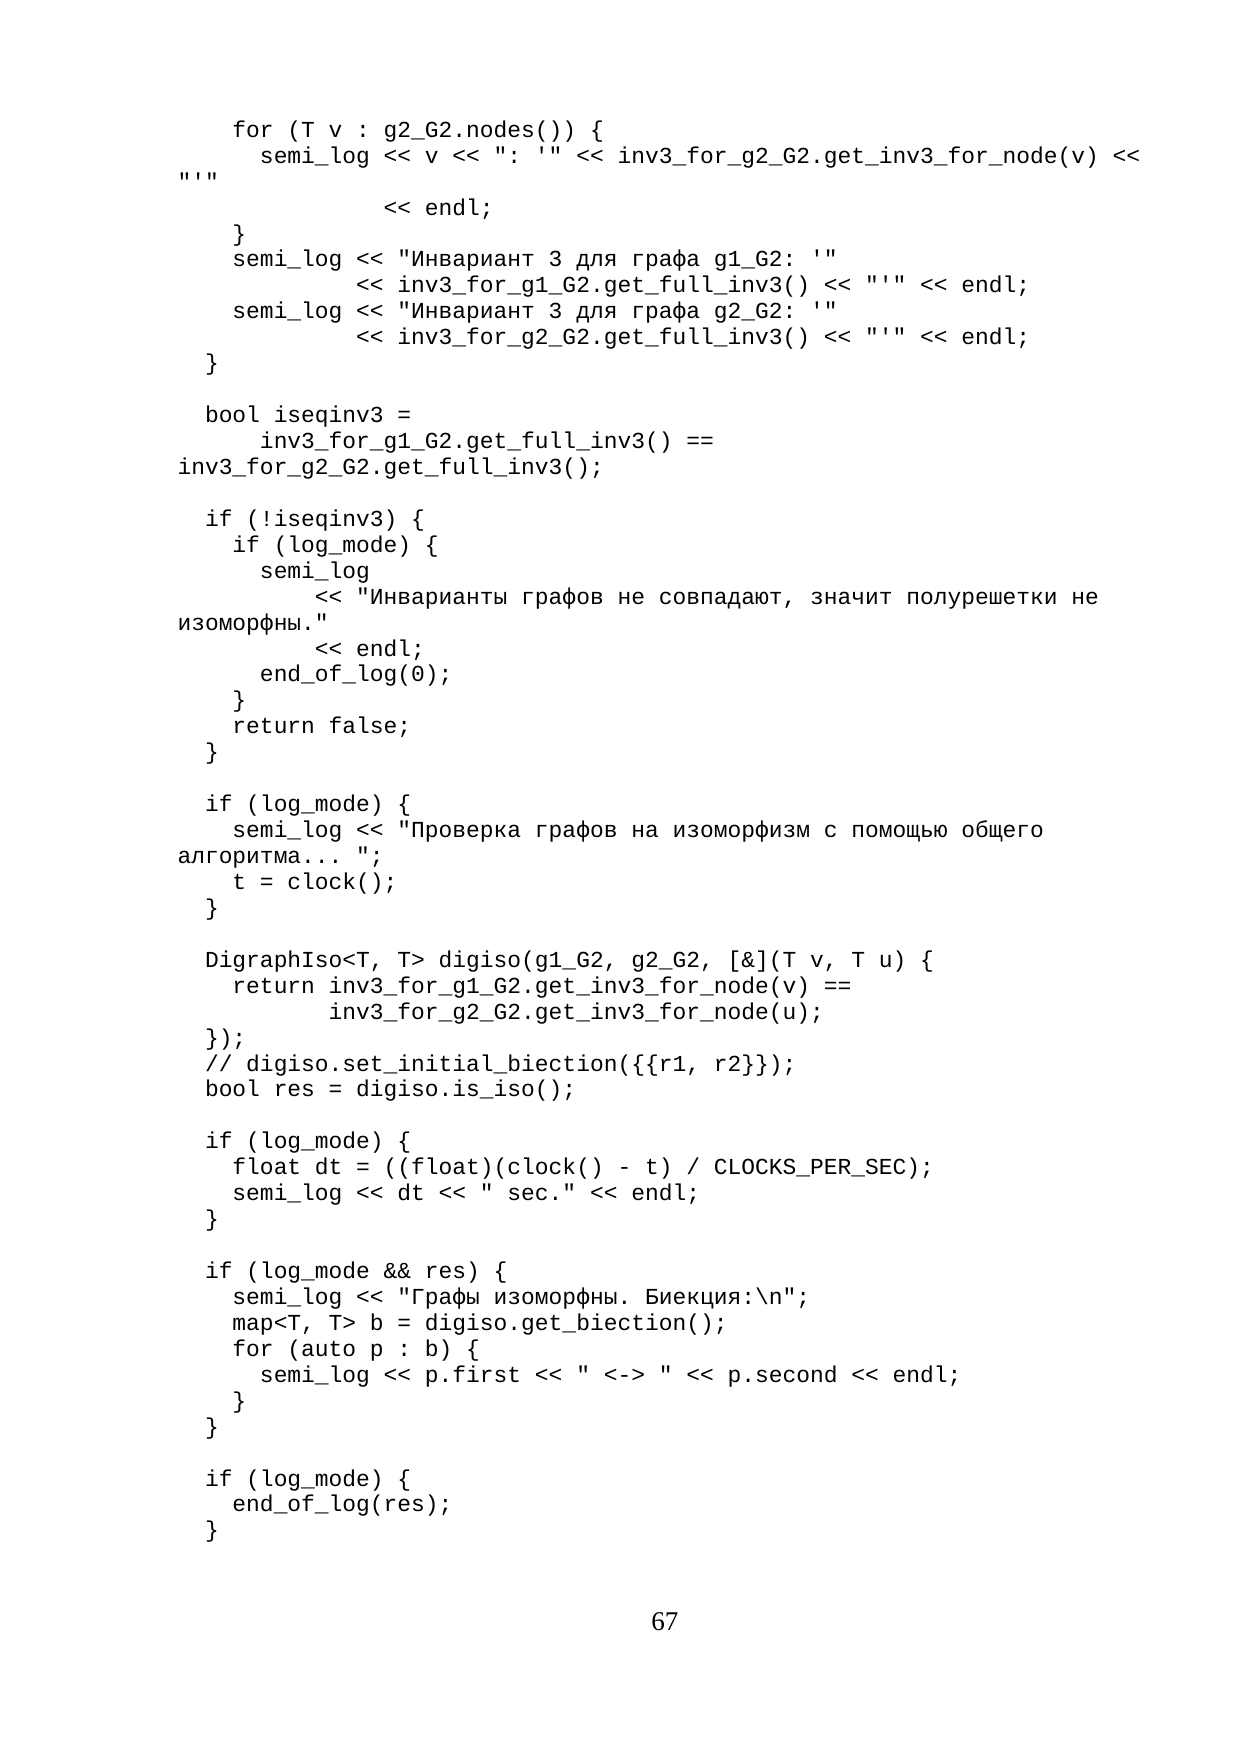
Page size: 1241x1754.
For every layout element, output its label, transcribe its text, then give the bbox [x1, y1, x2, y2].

text bool res = digiso.is_iso(); [177, 1078, 1152, 1104]
text } [177, 896, 1152, 922]
text << endl; [177, 637, 1152, 663]
text for (auto p : b) { [177, 1337, 1152, 1363]
text } [177, 689, 1152, 715]
text semi_log << dt << " sec." << endl; [177, 1182, 1152, 1207]
text } [177, 1207, 1152, 1233]
text semi_log << "Инвариант 3 для графа g2_G2: '" [177, 300, 1152, 326]
text << endl; [177, 196, 1152, 222]
text return false; [177, 715, 1152, 741]
text bool iseqinv3 = [177, 403, 1152, 429]
text semi_log << "Инвариант 3 для графа g1_G2: '" [177, 248, 1152, 274]
text inv3_for_g1_G2.get_full_inv3() == inv3_for_g2_G2.get_full_inv3(); [177, 429, 1152, 481]
text } [177, 1415, 1152, 1441]
text if (log_mode) { [177, 1467, 1152, 1493]
text } [177, 1389, 1152, 1415]
text } [177, 1519, 1152, 1545]
text semi_log << "Проверка графов на изоморфизм с помощью общего алгоритма... "; [177, 818, 1152, 870]
text return inv3_for_g1_G2.get_inv3_for_node(v) == [177, 974, 1152, 1000]
text semi_log << v << ": '" << inv3_for_g2_G2.get_inv3_for_node(v) << "'" [177, 144, 1152, 196]
text end_of_log(0); [177, 663, 1152, 689]
text semi_log << p.first << " <-> " << p.second << endl; [177, 1363, 1152, 1389]
text DigraphIso<T, T> digiso(g1_G2, g2_G2, [&](T v, T u) { [177, 948, 1152, 974]
text if (log_mode) { [177, 1130, 1152, 1156]
text for (T v : g2_G2.nodes()) { [177, 118, 1152, 144]
text // digiso.set_initial_biection({{r1, r2}}); [177, 1052, 1152, 1078]
text } [177, 352, 1152, 377]
text if (log_mode && res) { [177, 1259, 1152, 1285]
text inv3_for_g2_G2.get_inv3_for_node(u); [177, 1000, 1152, 1026]
text if (!iseqinv3) { [177, 507, 1152, 533]
text semi_log << "Графы изоморфны. Биекция:\n"; [177, 1285, 1152, 1311]
text } [177, 222, 1152, 248]
text << "Инварианты графов не совпадают, значит полурешетки не изоморфны." [177, 585, 1152, 637]
text if (log_mode) { [177, 533, 1152, 559]
text map<T, T> b = digiso.get_biection(); [177, 1311, 1152, 1337]
text if (log_mode) { [177, 792, 1152, 818]
text t = clock(); [177, 870, 1152, 896]
text } [177, 741, 1152, 767]
text end_of_log(res); [177, 1493, 1152, 1519]
text semi_log [177, 559, 1152, 585]
text << inv3_for_g2_G2.get_full_inv3() << "'" << endl; [177, 326, 1152, 352]
text << inv3_for_g1_G2.get_full_inv3() << "'" << endl; [177, 274, 1152, 300]
text }); [177, 1026, 1152, 1052]
text float dt = ((float)(clock() - t) / CLOCKS_PER_SEC); [177, 1156, 1152, 1182]
